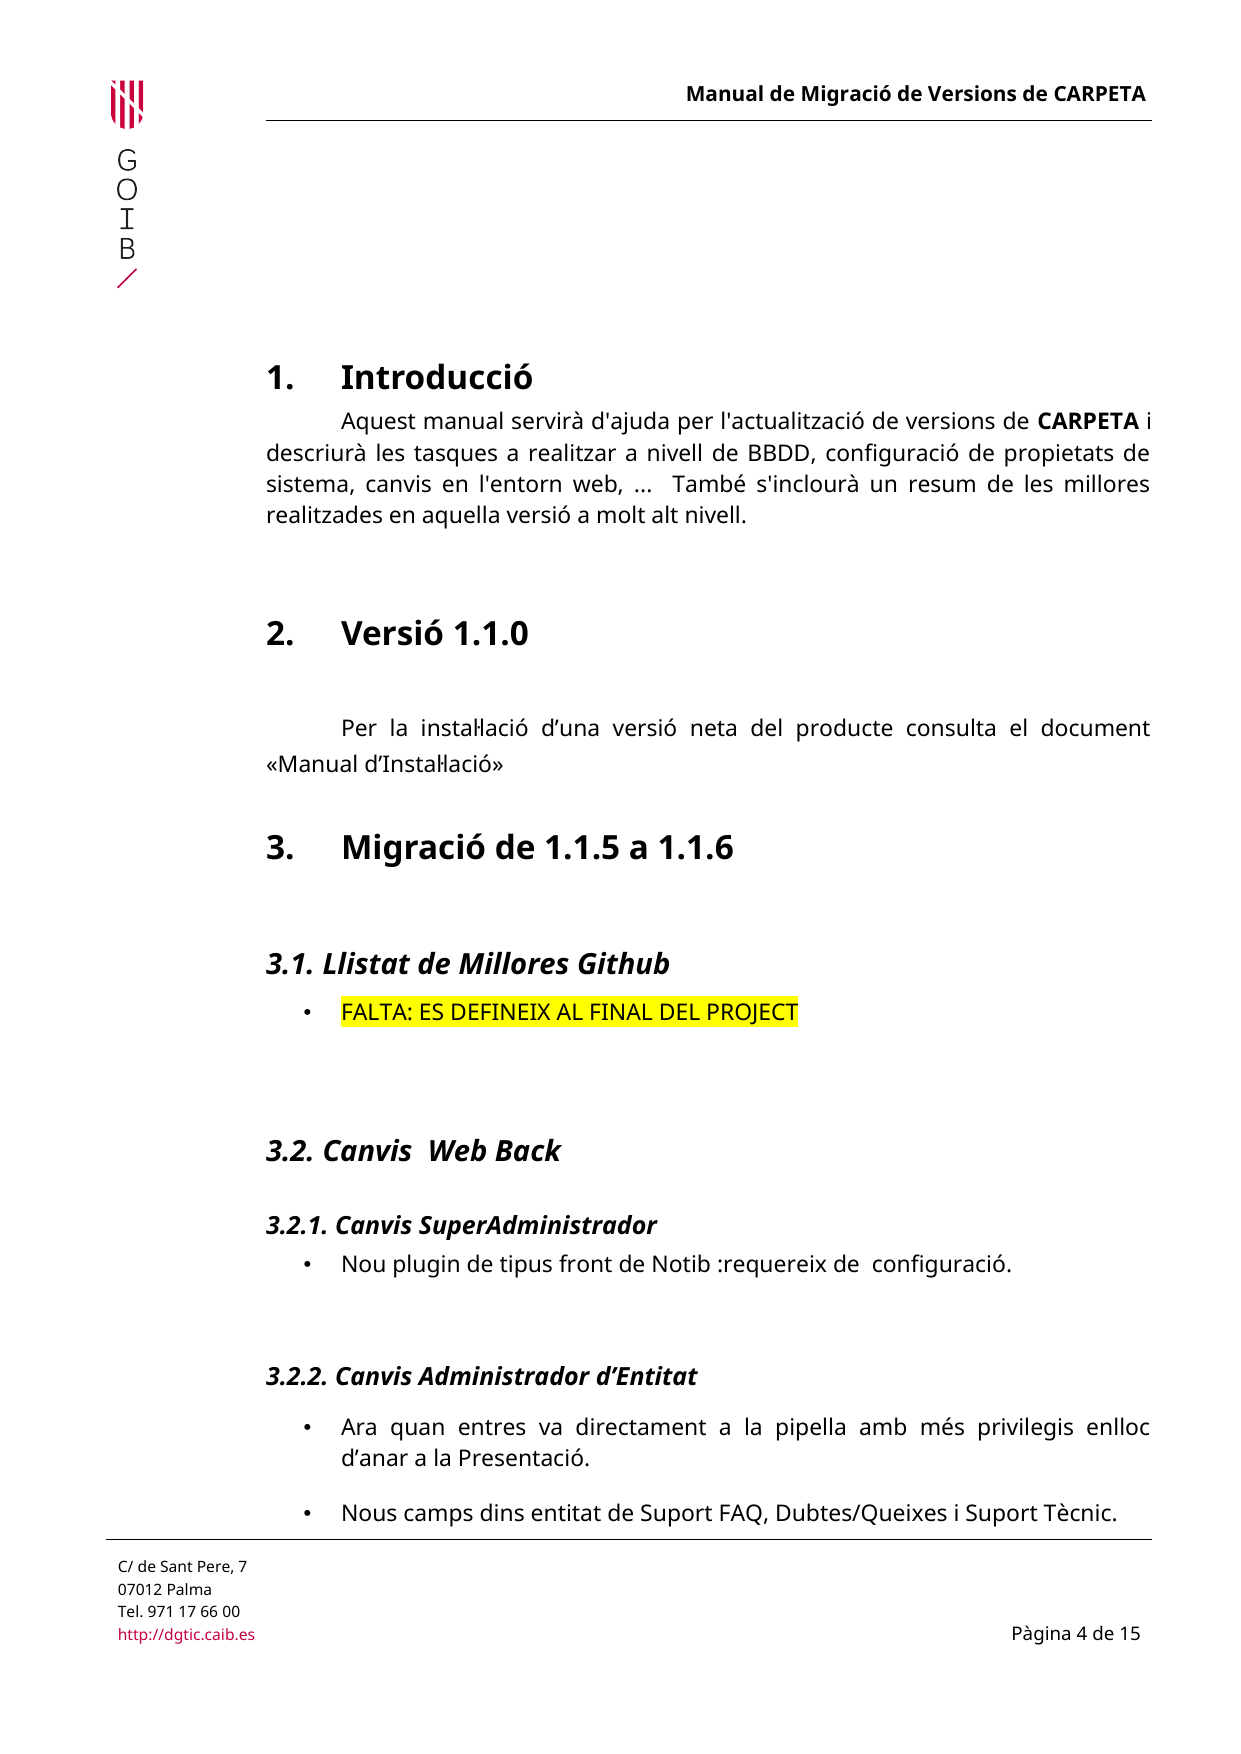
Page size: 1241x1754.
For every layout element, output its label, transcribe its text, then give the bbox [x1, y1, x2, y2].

picture [82, 57, 172, 319]
text Aquest manual servirà d'ajuda per l'actualització de versions de CARPETA i descriurà les tasques a realitzar a nivell de BBDD, configuració de propietats de sistema, canvis en l'entorn web, ... També s'inclourà un resum de les millores realitzades en aquella versió a molt alt nivell. [266, 405, 1152, 530]
subtitle Llistat de Millores Github [266, 943, 1152, 983]
subtitle Canvis SuperAdministrador [266, 1208, 1152, 1242]
subtitle Migració de 1.1.5 a 1.1.6 [266, 824, 1152, 869]
subtitle Canvis Administrador d’Entitat [266, 1359, 1152, 1393]
subtitle Canvis Web Back [266, 1131, 1152, 1170]
list FALTA: ES DEFINEIX AL FINAL DEL PROJECT [303, 996, 1152, 1027]
list Ara quan entres va directament a la pipella amb més privilegis enlloc d’anar a la Presentació. [303, 1411, 1152, 1474]
text Per la instal·lació d’una versió neta del producte consulta el document «Manual d’Instal·lació» [266, 712, 1152, 779]
subtitle Versió 1.1.0 [266, 610, 1152, 655]
subtitle Introducció [266, 353, 1152, 399]
list Nous camps dins entitat de Suport FAQ, Dubtes/Queixes i Suport Tècnic. [303, 1497, 1152, 1528]
list Nou plugin de tipus front de Notib :requereix de configuració. [303, 1248, 1152, 1279]
